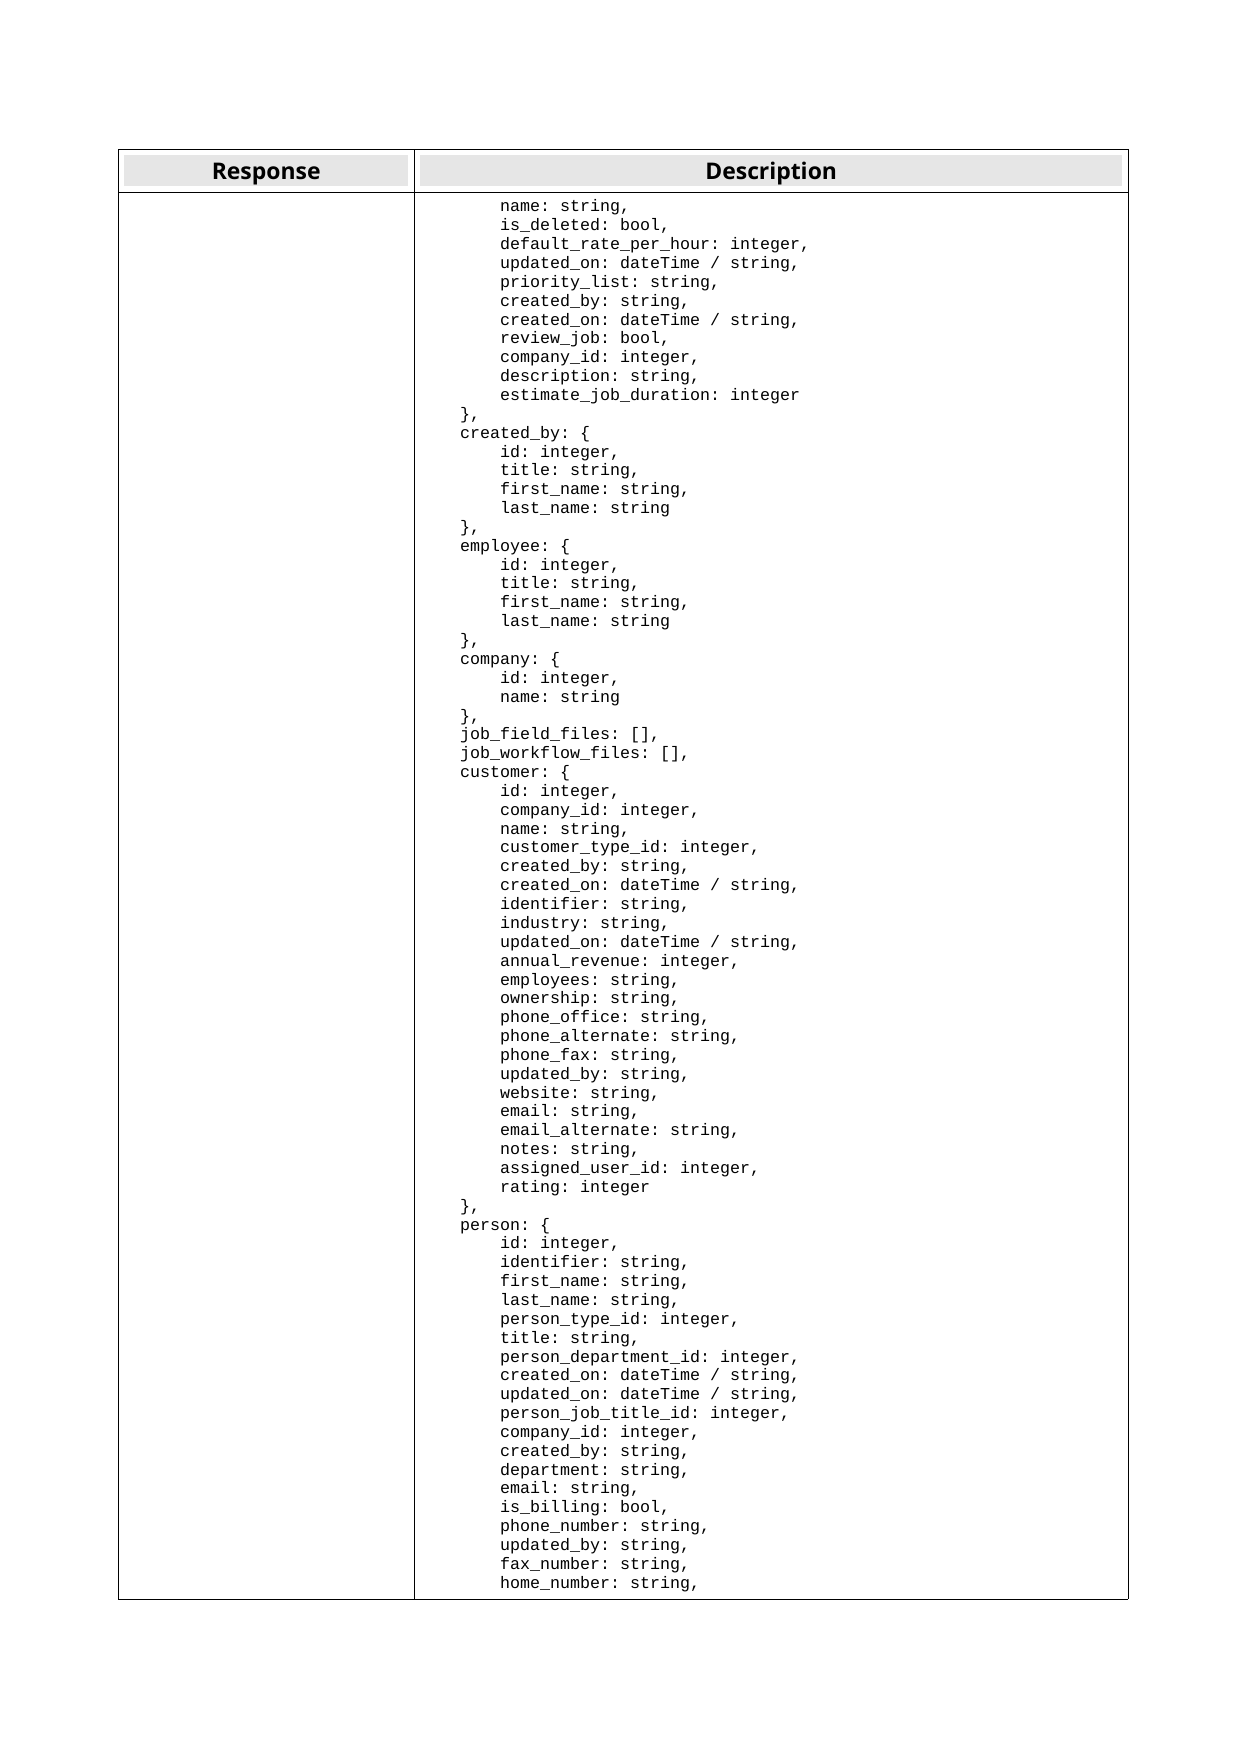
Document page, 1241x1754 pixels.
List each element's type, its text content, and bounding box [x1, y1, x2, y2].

table_cell name: string, is_deleted: bool, default_rate_per_hour: integer, updated_on: dateTime / string, priority_list: string, created_by: string, created_on: dateTime / string, review_job: bool, company_id: integer, description: string, estimate_job_duration: integer }, created_by: { id: integer, title: string, first_name: string, last_name: string }, employee: { id: integer, title: string, first_name: string, last_name: string }, company: { id: integer, name: string }, job_field_files: [], job_workflow_files: [], customer: { id: integer, company_id: integer, name: string, customer_type_id: integer, created_by: string, created_on: dateTime / string, identifier: string, industry: string, updated_on: dateTime / string, annual_revenue: integer, employees: string, ownership: string, phone_office: string, phone_alternate: string, phone_fax: string, updated_by: string, website: string, email: string, email_alternate: string, notes: string, assigned_user_id: integer, rating: integer }, person: { id: integer, identifier: string, first_name: string, last_name: string, person_type_id: integer, title: string, person_department_id: integer, created_on: dateTime / string, updated_on: dateTime / string, person_job_title_id: integer, company_id: integer, created_by: string, department: string, email: string, is_billing: bool, phone_number: string, updated_by: string, fax_number: string, home_number: string, [415, 193, 1128, 1599]
table_header Response [119, 150, 414, 192]
table_header Description [415, 150, 1128, 192]
table_cell [119, 193, 414, 1599]
